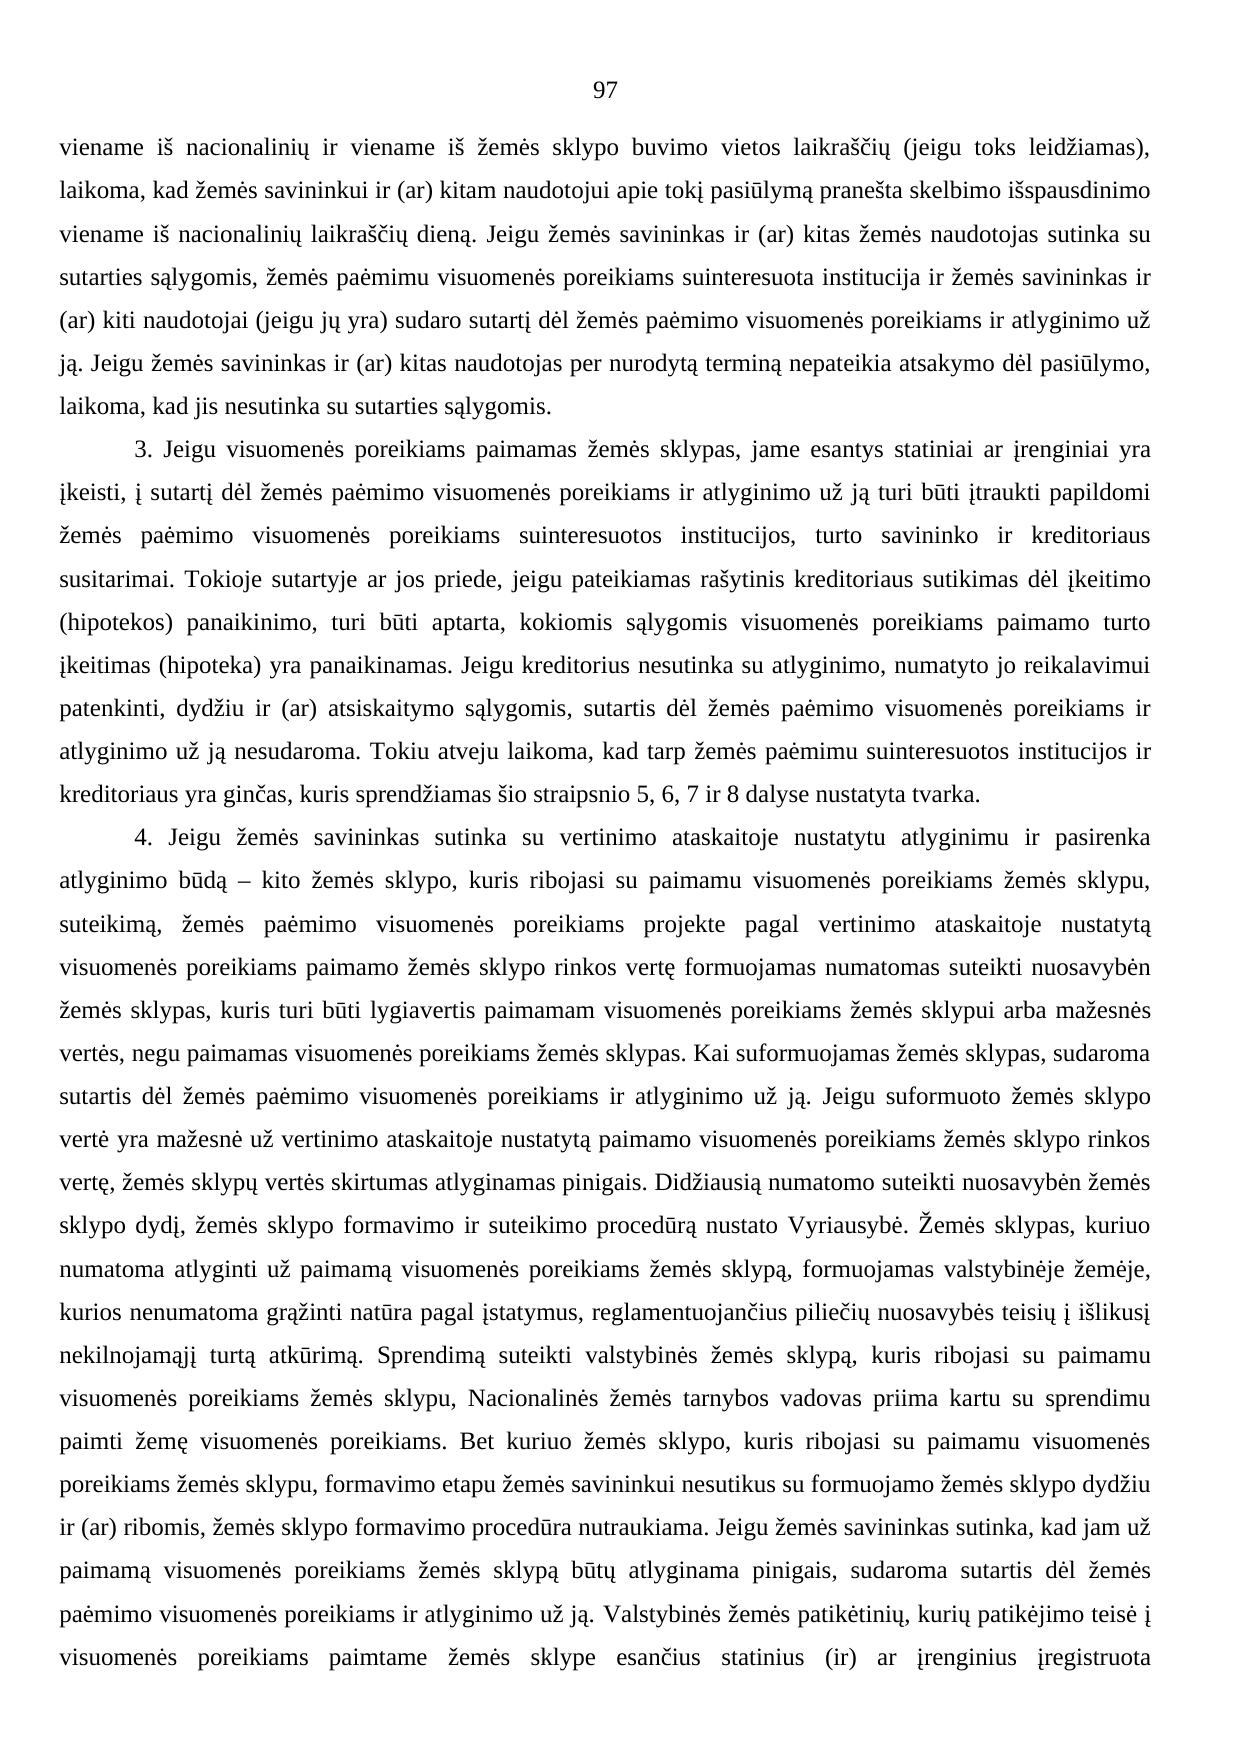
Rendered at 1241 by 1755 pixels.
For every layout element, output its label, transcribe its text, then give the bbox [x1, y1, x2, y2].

text viename iš nacionalinių ir viename iš žemės sklypo buvimo vietos laikraščių (jeigu toks leidžiamas), laikoma, kad žemės savininkui ir (ar) kitam naudotojui apie tokį pasiūlymą pranešta skelbimo išspausdinimo viename iš nacionalinių laikraščių dieną. Jeigu žemės savininkas ir (ar) kitas žemės naudotojas sutinka su sutarties sąlygomis, žemės paėmimu visuomenės poreikiams suinteresuota institucija ir žemės savininkas ir (ar) kiti naudotojai (jeigu jų yra) sudaro sutartį dėl žemės paėmimo visuomenės poreikiams ir atlyginimo už ją. Jeigu žemės savininkas ir (ar) kitas naudotojas per nurodytą terminą nepateikia atsakymo dėl pasiūlymo, laikoma, kad jis nesutinka su sutarties sąlygomis. [59, 132, 1152, 420]
text 4. Jeigu žemės savininkas sutinka su vertinimo ataskaitoje nustatytu atlyginimu ir pasirenka atlyginimo būdą – kito žemės sklypo, kuris ribojasi su paimamu visuomenės poreikiams žemės sklypu, suteikimą, žemės paėmimo visuomenės poreikiams projekte pagal vertinimo ataskaitoje nustatytą visuomenės poreikiams paimamo žemės sklypo rinkos vertę formuojamas numatomas suteikti nuosavybėn žemės sklypas, kuris turi būti lygiavertis paimamam visuomenės poreikiams žemės sklypui arba mažesnės vertės, negu paimamas visuomenės poreikiams žemės sklypas. Kai suformuojamas žemės sklypas, sudaroma sutartis dėl žemės paėmimo visuomenės poreikiams ir atlyginimo už ją. Jeigu suformuoto žemės sklypo vertė yra mažesnė už vertinimo ataskaitoje nustatytą paimamo visuomenės poreikiams žemės sklypo rinkos vertę, žemės sklypų vertės skirtumas atlyginamas pinigais. Didžiausią numatomo suteikti nuosavybėn žemės sklypo dydį, žemės sklypo formavimo ir suteikimo procedūrą nustato Vyriausybė. Žemės sklypas, kuriuo numatoma atlyginti už paimamą visuomenės poreikiams žemės sklypą, formuojamas valstybinėje žemėje, kurios nenumatoma grąžinti natūra pagal įstatymus, reglamentuojančius piliečių nuosavybės teisių į išlikusį nekilnojamąjį turtą atkūrimą. Sprendimą suteikti valstybinės žemės sklypą, kuris ribojasi su paimamu visuomenės poreikiams žemės sklypu, Nacionalinės žemės tarnybos vadovas priima kartu su sprendimu paimti žemę visuomenės poreikiams. Bet kuriuo žemės sklypo, kuris ribojasi su paimamu visuomenės poreikiams žemės sklypu, formavimo etapu žemės savininkui nesutikus su formuojamo žemės sklypo dydžiu ir (ar) ribomis, žemės sklypo formavimo procedūra nutraukiama. Jeigu žemės savininkas sutinka, kad jam už paimamą visuomenės poreikiams žemės sklypą būtų atlyginama pinigais, sudaroma sutartis dėl žemės paėmimo visuomenės poreikiams ir atlyginimo už ją. Valstybinės žemės patikėtinių, kurių patikėjimo teisė į visuomenės poreikiams paimtame žemės sklype esančius statinius (ir) ar įrenginius įregistruota [59, 822, 1152, 1671]
text 3. Jeigu visuomenės poreikiams paimamas žemės sklypas, jame esantys statiniai ar įrenginiai yra įkeisti, į sutartį dėl žemės paėmimo visuomenės poreikiams ir atlyginimo už ją turi būti įtraukti papildomi žemės paėmimo visuomenės poreikiams suinteresuotos institucijos, turto savininko ir kreditoriaus susitarimai. Tokioje sutartyje ar jos priede, jeigu pateikiamas rašytinis kreditoriaus sutikimas dėl įkeitimo (hipotekos) panaikinimo, turi būti aptarta, kokiomis sąlygomis visuomenės poreikiams paimamo turto įkeitimas (hipoteka) yra panaikinamas. Jeigu kreditorius nesutinka su atlyginimo, numatyto jo reikalavimui patenkinti, dydžiu ir (ar) atsiskaitymo sąlygomis, sutartis dėl žemės paėmimo visuomenės poreikiams ir atlyginimo už ją nesudaroma. Tokiu atveju laikoma, kad tarp žemės paėmimu suinteresuotos institucijos ir kreditoriaus yra ginčas, kuris sprendžiamas šio straipsnio 5, 6, 7 ir 8 dalyse nustatyta tvarka. [59, 434, 1152, 808]
